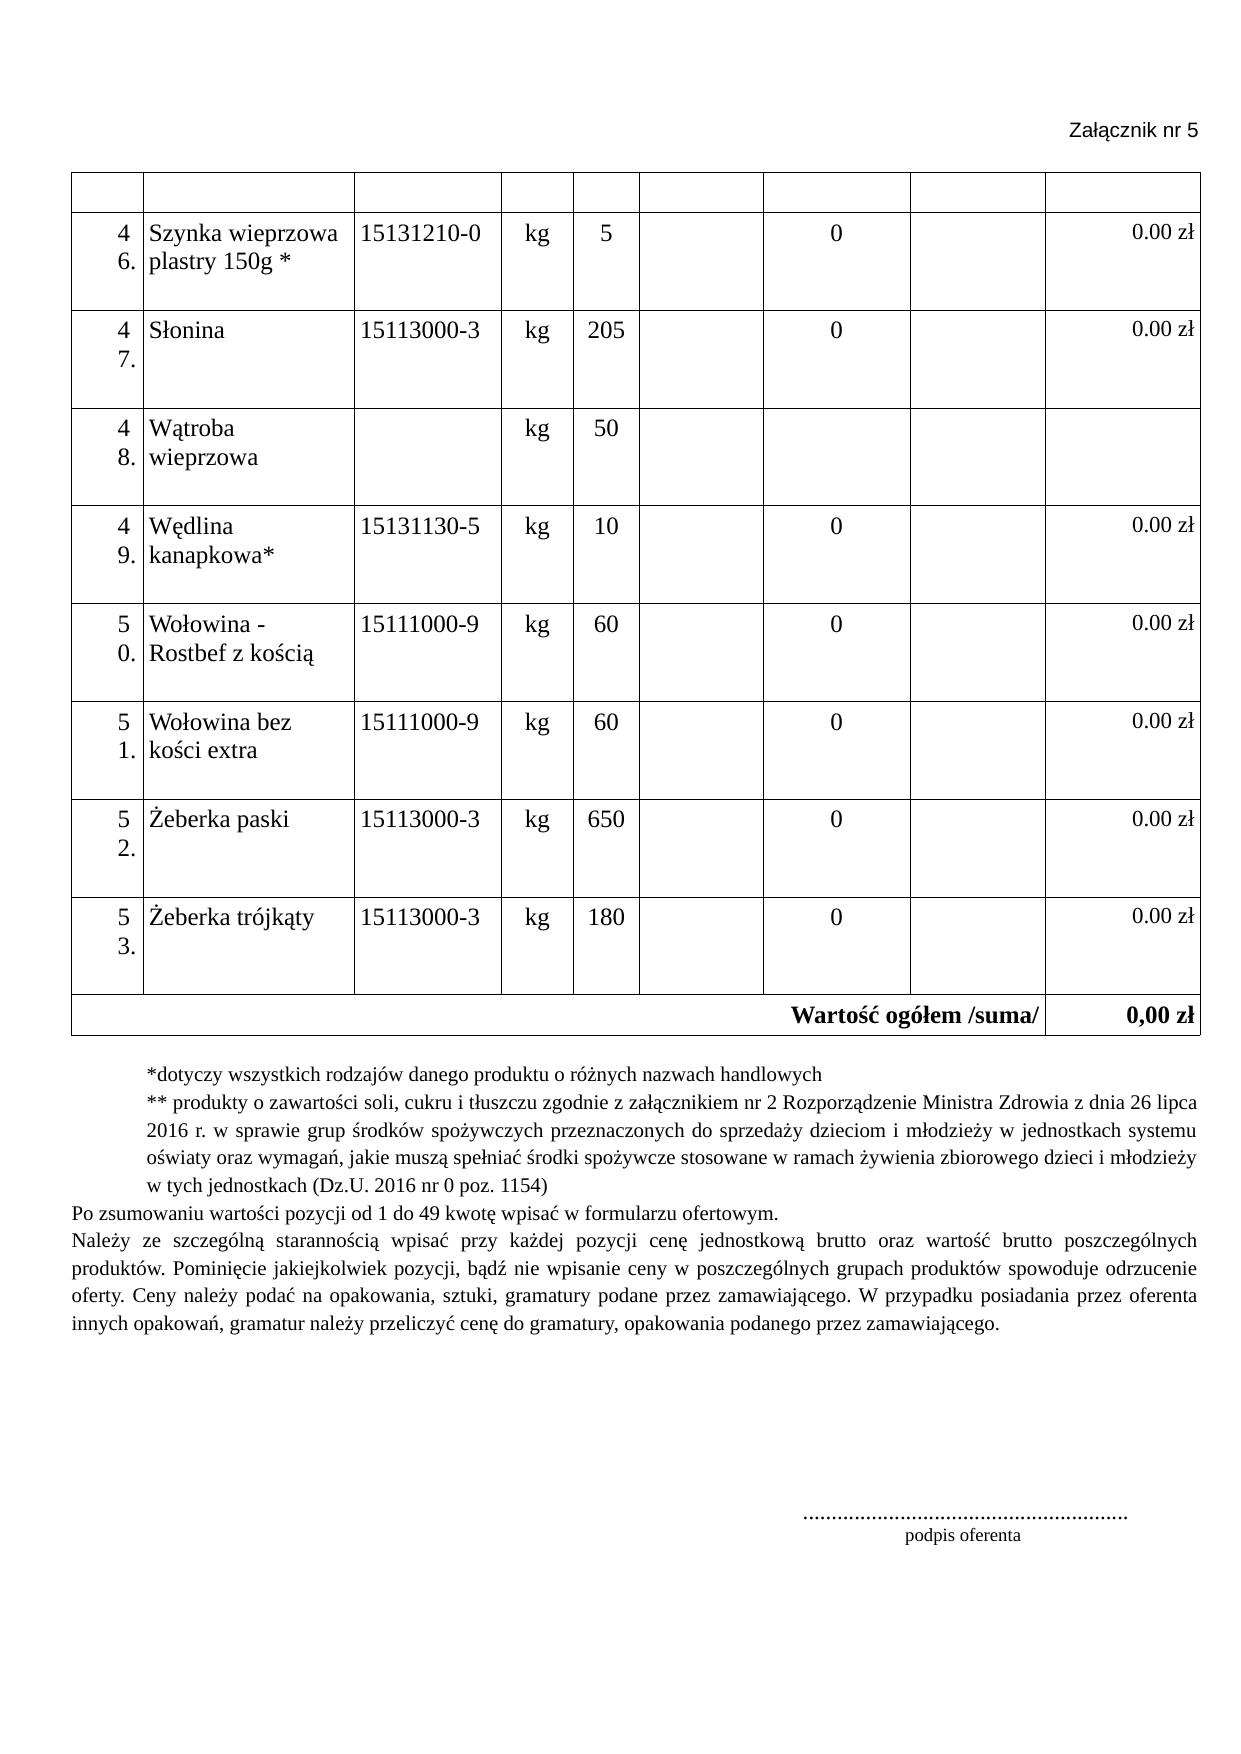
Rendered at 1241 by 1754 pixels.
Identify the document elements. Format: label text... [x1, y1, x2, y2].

table_cell [911, 702, 1045, 799]
table_cell [72, 604, 143, 701]
table_cell [72, 800, 143, 897]
table_cell kg [502, 506, 573, 603]
table_cell kg [502, 898, 573, 994]
table_cell [640, 800, 763, 897]
table_cell Wartość ogółem /suma/ [72, 995, 1045, 1035]
table_cell [764, 173, 910, 212]
table_cell 60 [574, 702, 639, 799]
table_cell 0,00 zł [1046, 213, 1200, 310]
table_cell 0,00 zł [1046, 702, 1200, 799]
table_cell [72, 506, 143, 603]
table_cell [355, 409, 501, 505]
table_cell 15111000-9 [355, 604, 501, 701]
table_cell kg [502, 604, 573, 701]
table_cell 15113000-3 [355, 311, 501, 407]
table_cell 0 [764, 800, 910, 897]
text Należy ze szczególną starannością wpisać przy każdej pozycji cenę jednostkową brutto oraz wartość brutto poszczególnych produktów. Pominięcie jakiejkolwiek pozycji, bądź nie wpisanie ceny w poszczególnych grupach produktów spowoduje odrzucenie oferty. Ceny należy podać na opakowania, sztuki, gramatury podane przez zamawiającego. W przypadku posiadania przez oferenta innych opakowań, gramatur należy przeliczyć cenę do gramatury, opakowania podanego przez zamawiającego. [71, 1228, 1198, 1335]
table_cell [640, 604, 763, 701]
table_cell 0 [764, 213, 910, 310]
table_cell 0 [764, 898, 910, 994]
table_cell [911, 506, 1045, 603]
table_cell Wołowina bez kości extra [144, 702, 354, 799]
table_cell Żeberka trójkąty [144, 898, 354, 994]
table_cell 15113000-3 [355, 898, 501, 994]
table_cell [640, 702, 763, 799]
table_cell [911, 800, 1045, 897]
text podpis oferenta [797, 1524, 1129, 1546]
table_cell 0,00 zł [1046, 311, 1200, 407]
table_cell [72, 311, 143, 407]
table_cell [72, 173, 143, 212]
list ** produkty o zawartości soli, cukru i tłuszczu zgodnie z załącznikiem nr 2 Rozporządzenie Ministra Zdrowia z dnia 26 lipca 2016 r. w sprawie grup środków spożywczych przeznaczonych do sprzedaży dzieciom i młodzieży w jednostkach systemu oświaty oraz wymagań, jakie muszą spełniać środki spożywcze stosowane w ramach żywienia zbiorowego dzieci i młodzieży w tych jednostkach (Dz.U. 2016 nr 0 poz. 1154) [109, 1090, 1198, 1197]
table_cell [640, 311, 763, 407]
table_cell 205 [574, 311, 639, 407]
table_cell 0 [764, 604, 910, 701]
table_cell 0 [764, 311, 910, 407]
table_cell 15131210-0 [355, 213, 501, 310]
table_cell [911, 898, 1045, 994]
table_cell Wędlina kanapkowa* [144, 506, 354, 603]
table_cell [574, 173, 639, 212]
table_cell [764, 409, 910, 505]
table_cell [1046, 173, 1200, 212]
table_cell [911, 409, 1045, 505]
table_cell 0 [764, 506, 910, 603]
table_cell 15131130-5 [355, 506, 501, 603]
table_cell [72, 702, 143, 799]
table_cell [640, 409, 763, 505]
table_cell [911, 604, 1045, 701]
table_cell Słonina [144, 311, 354, 407]
table_cell kg [502, 800, 573, 897]
table_cell [640, 213, 763, 310]
table_cell 60 [574, 604, 639, 701]
table_cell kg [502, 311, 573, 407]
table_cell 0,00 zł [1046, 800, 1200, 897]
table_cell 50 [574, 409, 639, 505]
table_cell 0,00 zł [1046, 506, 1200, 603]
table_cell [1046, 409, 1200, 505]
text ......................................................... [797, 1498, 1129, 1524]
table_cell [355, 173, 501, 212]
table_cell 650 [574, 800, 639, 897]
table_cell [72, 213, 143, 310]
table_cell [72, 409, 143, 505]
table_cell [144, 173, 354, 212]
table_cell [502, 173, 573, 212]
table_cell kg [502, 702, 573, 799]
table_cell 15113000-3 [355, 800, 501, 897]
table_cell kg [502, 409, 573, 505]
table_cell [640, 173, 763, 212]
table_cell 180 [574, 898, 639, 994]
text Po zsumowaniu wartości pozycji od 1 do 49 kwotę wpisać w formularzu ofertowym. [71, 1200, 1198, 1224]
table_cell [640, 506, 763, 603]
table_cell [911, 173, 1045, 212]
table_cell 0,00 zł [1046, 995, 1200, 1035]
table_cell 10 [574, 506, 639, 603]
table_cell Żeberka paski [144, 800, 354, 897]
table_cell Wątroba wieprzowa [144, 409, 354, 505]
table_cell [911, 213, 1045, 310]
list *dotyczy wszystkich rodzajów danego produktu o różnych nazwach handlowych [109, 1062, 1198, 1086]
table_cell Wołowina - Rostbef z kością [144, 604, 354, 701]
table_cell 5 [574, 213, 639, 310]
table_cell Szynka wieprzowa plastry 150g * [144, 213, 354, 310]
table_cell [911, 311, 1045, 407]
table_cell 0,00 zł [1046, 898, 1200, 994]
table_cell kg [502, 213, 573, 310]
table_cell 0,00 zł [1046, 604, 1200, 701]
table_cell [640, 898, 763, 994]
table_cell [72, 898, 143, 994]
table_cell 0 [764, 702, 910, 799]
table_cell 15111000-9 [355, 702, 501, 799]
